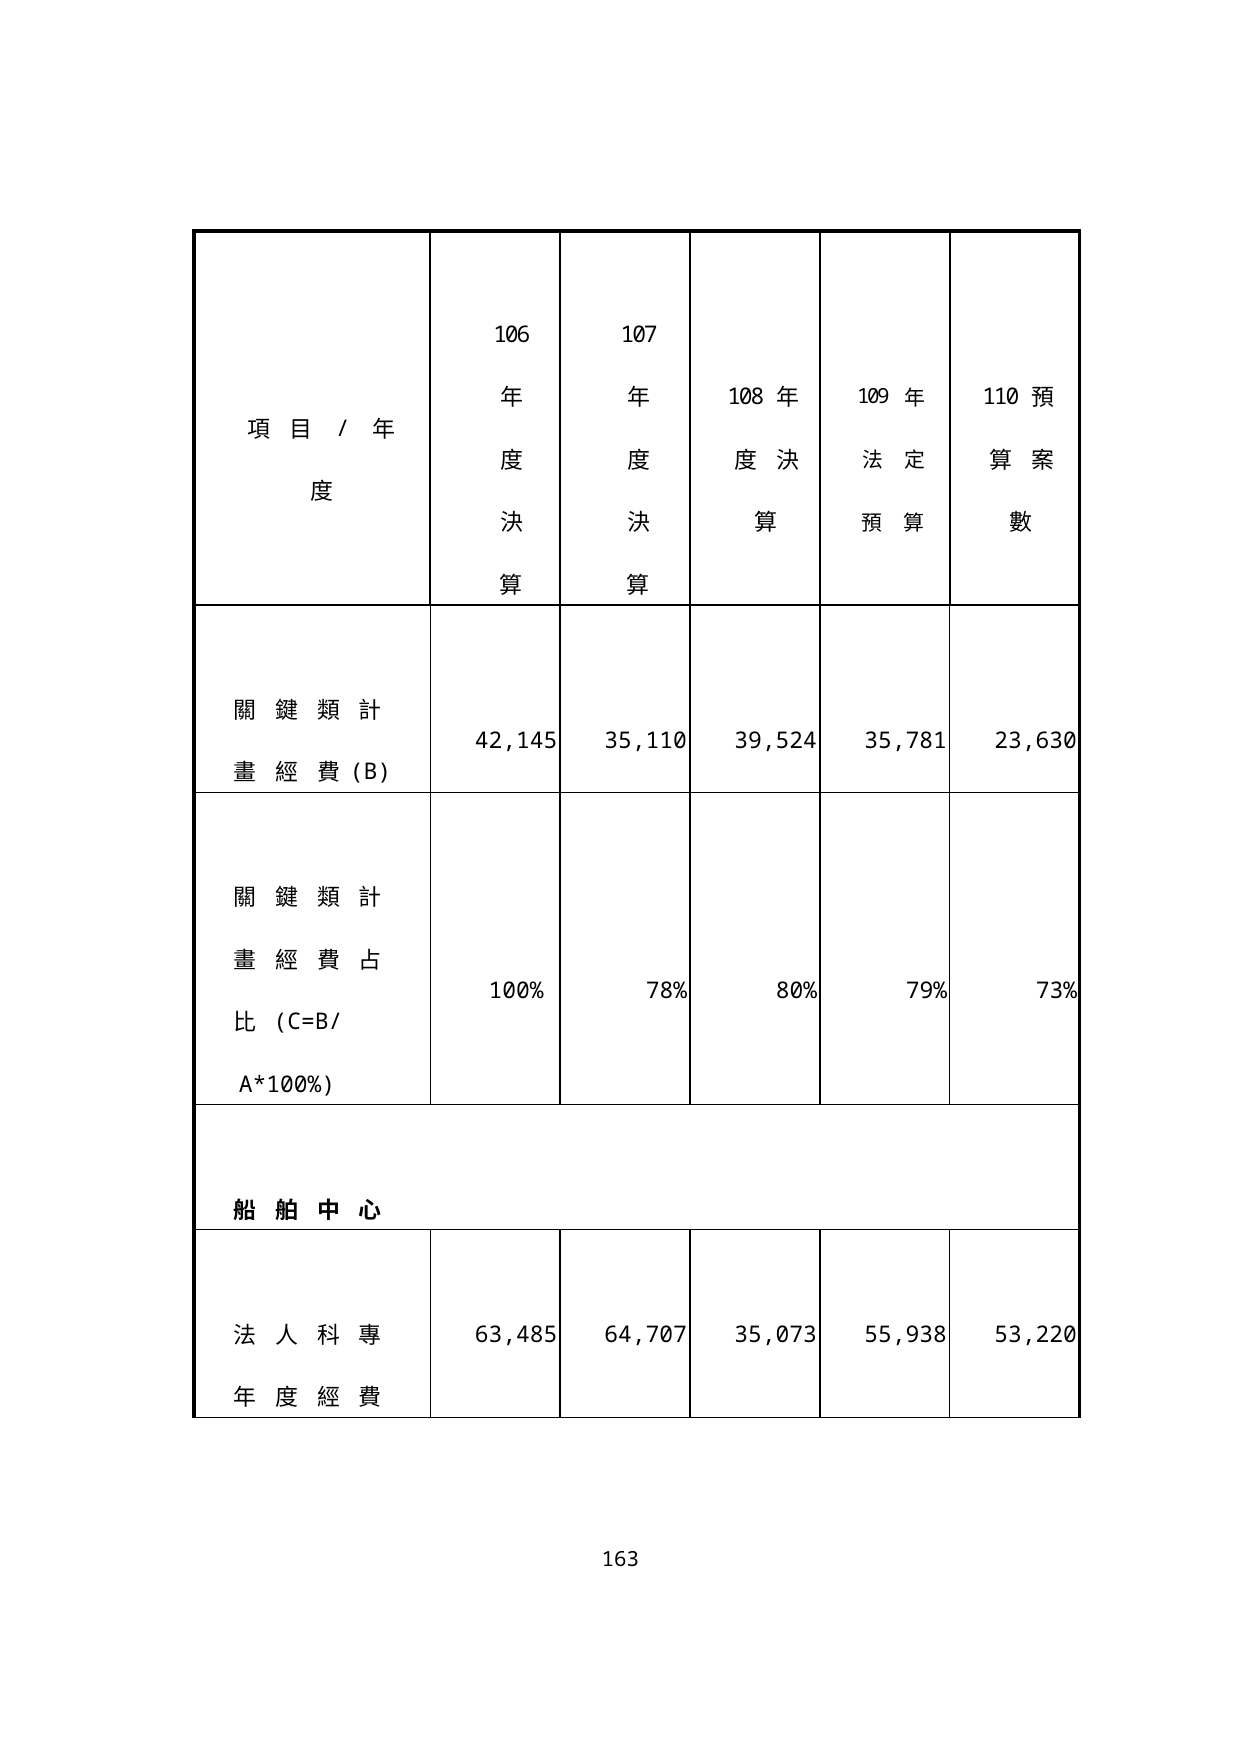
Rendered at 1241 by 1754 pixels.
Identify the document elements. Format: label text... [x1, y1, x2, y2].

table_cell 關鍵類計畫經費占比(C=B/A*100%) [196, 793, 430, 1104]
table_header 項目/年度 [196, 233, 429, 604]
table_header 109年法定預算 [821, 233, 949, 604]
table_cell 23,630 [950, 606, 1078, 792]
table_cell 關鍵類計畫經費(B) [196, 606, 430, 792]
table_header 108年度決算 [691, 233, 819, 604]
table_cell 53,220 [950, 1230, 1078, 1417]
table_cell 64,707 [561, 1230, 689, 1417]
table_cell 42,145 [431, 606, 559, 792]
table_cell 79% [821, 793, 949, 1104]
table_cell 39,524 [691, 606, 819, 792]
table_cell 船舶中心 [196, 1105, 1078, 1229]
table_cell 63,485 [431, 1230, 559, 1417]
table_cell 55,938 [821, 1230, 949, 1417]
table_header 110預算案數 [951, 233, 1078, 604]
table_header 106年度決算 [431, 233, 559, 604]
table_cell 35,781 [821, 606, 949, 792]
table_header 107年度決算 [561, 233, 689, 604]
table_cell 法人科專年度經費 [196, 1230, 430, 1417]
table_cell 78% [561, 793, 689, 1104]
table_cell 80% [691, 793, 819, 1104]
table_cell 35,073 [691, 1230, 819, 1417]
table_cell 35,110 [561, 606, 689, 792]
table_cell 73% [950, 793, 1078, 1104]
table_cell 100% [431, 793, 559, 1104]
